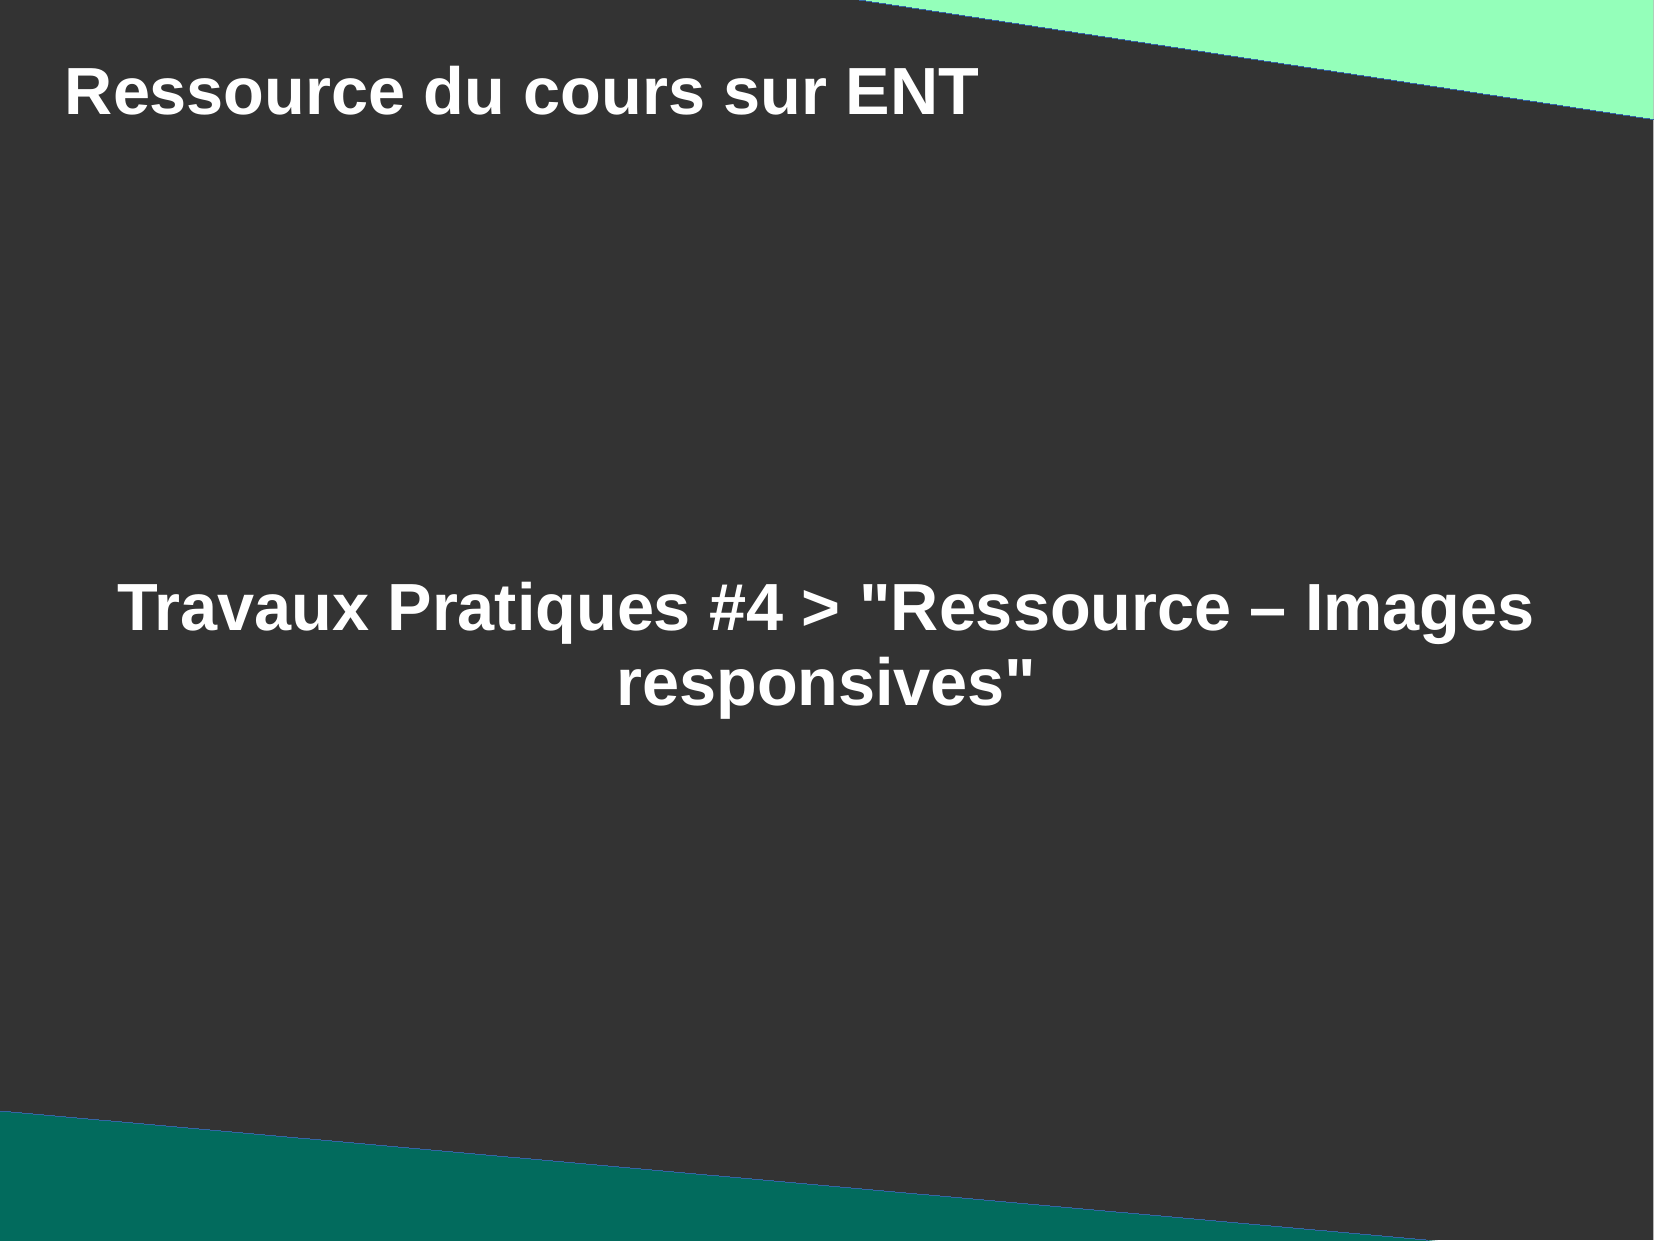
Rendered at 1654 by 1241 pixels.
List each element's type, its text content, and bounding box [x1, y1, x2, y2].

title Ressource du cours sur ENT [64, 54, 1553, 157]
title Travaux Pratiques #4 > "Ressource – Images responsives" [31, 570, 1622, 721]
text_box [859, 0, 1654, 120]
